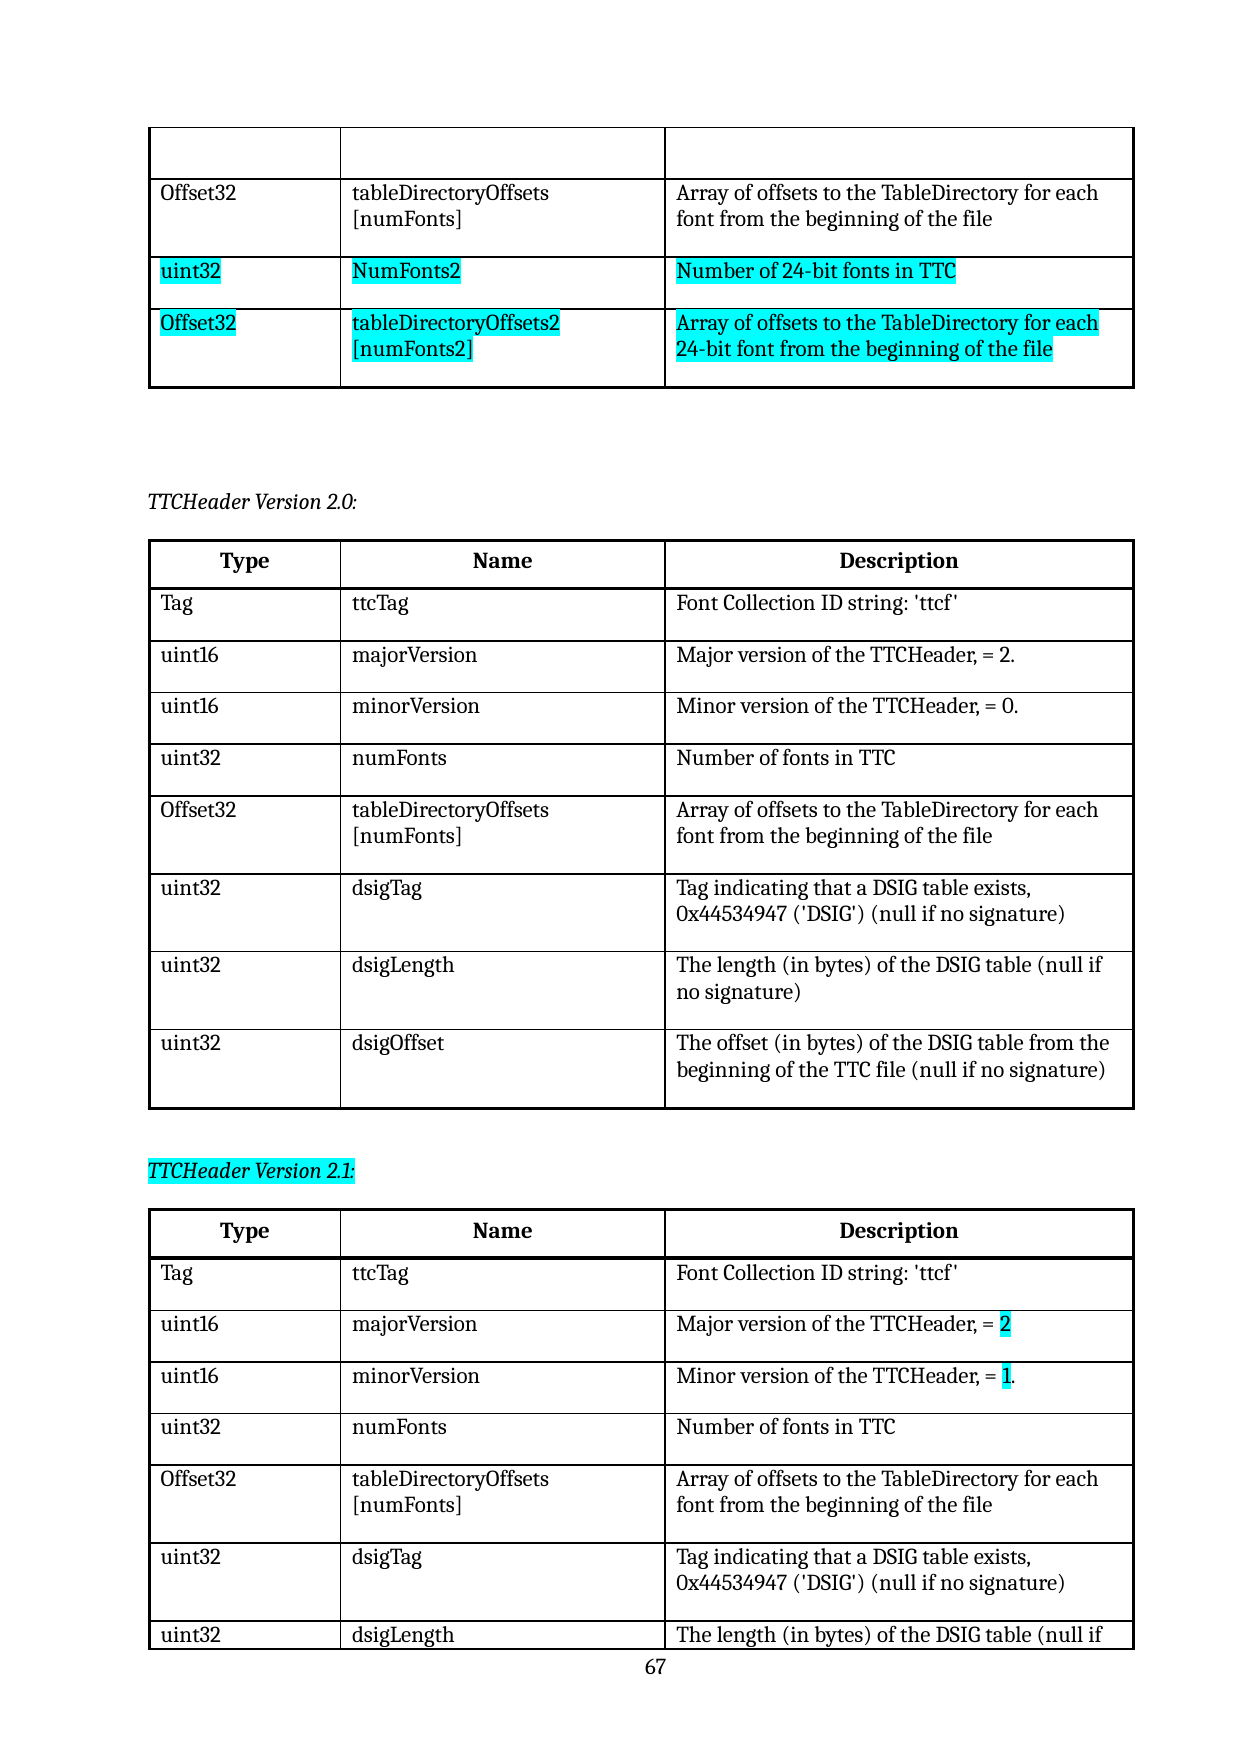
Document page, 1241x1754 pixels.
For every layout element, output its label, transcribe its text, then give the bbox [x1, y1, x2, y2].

table_cell uint32 [151, 952, 340, 1029]
text TTCHeader Version 2.0: [148, 489, 1163, 515]
table_cell Minor version of the TTCHeader, = 0. [666, 693, 1132, 743]
table_cell uint32 [151, 1414, 340, 1464]
table_cell NumFonts2 [341, 258, 664, 308]
table_cell Tag indicating that a DSIG table exists, 0x44534947 ('DSIG') (null if no signature) [666, 1544, 1132, 1620]
table_header Type [151, 542, 340, 587]
table_cell dsigLength [341, 952, 664, 1029]
table_cell Tag [151, 590, 340, 640]
table_header Type [151, 1211, 340, 1256]
table_cell Offset32 [151, 1466, 340, 1542]
table_cell uint32 [151, 1030, 340, 1107]
table_cell numFonts [341, 1414, 664, 1464]
table_cell uint32 [151, 1544, 340, 1620]
table_cell numFonts [341, 745, 664, 795]
table_cell [666, 128, 1132, 178]
table_cell Minor version of the TTCHeader, = 1. [666, 1363, 1132, 1413]
table_header Name [341, 1211, 664, 1256]
table_cell ttcTag [341, 590, 664, 640]
table_cell Tag [151, 1260, 340, 1309]
table_cell uint32 [151, 258, 340, 308]
table_cell tableDirectoryOffsets [numFonts] [341, 1466, 664, 1542]
table_cell Major version of the TTCHeader, = 2 [666, 1311, 1132, 1361]
table_cell dsigOffset [341, 1030, 664, 1107]
table_cell uint16 [151, 693, 340, 743]
table_cell minorVersion [341, 1363, 664, 1413]
table_cell Major version of the TTCHeader, = 2. [666, 642, 1132, 692]
table_cell Tag indicating that a DSIG table exists, 0x44534947 ('DSIG') (null if no signature) [666, 875, 1132, 951]
table_cell dsigLength [341, 1622, 664, 1648]
table_cell dsigTag [341, 875, 664, 951]
table_cell ttcTag [341, 1260, 664, 1309]
table_cell Offset32 [151, 310, 340, 386]
table_cell Offset32 [151, 797, 340, 873]
table_cell Number of fonts in TTC [666, 745, 1132, 795]
table_cell The length (in bytes) of the DSIG table (null if [666, 1622, 1132, 1648]
table_cell uint16 [151, 1363, 340, 1413]
table_cell majorVersion [341, 642, 664, 692]
table_header Description [666, 1211, 1132, 1256]
table_cell Number of 24-bit fonts in TTC [666, 258, 1132, 308]
table_cell uint32 [151, 1622, 340, 1648]
table_cell tableDirectoryOffsets [numFonts] [341, 180, 664, 256]
table_cell Array of offsets to the TableDirectory for each font from the beginning of the file [666, 180, 1132, 256]
table_cell Font Collection ID string: 'ttcf' [666, 590, 1132, 640]
table_cell Offset32 [151, 180, 340, 256]
table_cell uint16 [151, 642, 340, 692]
table_cell Font Collection ID string: 'ttcf' [666, 1260, 1132, 1309]
table_cell [151, 128, 340, 178]
table_cell dsigTag [341, 1544, 664, 1620]
table_cell uint32 [151, 745, 340, 795]
table_cell majorVersion [341, 1311, 664, 1361]
text TTCHeader Version 2.1: [148, 1158, 1163, 1184]
table_cell uint16 [151, 1311, 340, 1361]
table_cell Array of offsets to the TableDirectory for each font from the beginning of the file [666, 797, 1132, 873]
table_cell uint32 [151, 875, 340, 951]
table_cell tableDirectoryOffsets2 [numFonts2] [341, 310, 664, 386]
table_cell Number of fonts in TTC [666, 1414, 1132, 1464]
table_cell The offset (in bytes) of the DSIG table from the beginning of the TTC file (null if no signature) [666, 1030, 1132, 1107]
table_cell [341, 128, 664, 178]
table_header Description [666, 542, 1132, 587]
table_cell The length (in bytes) of the DSIG table (null if no signature) [666, 952, 1132, 1029]
table_cell Array of offsets to the TableDirectory for each font from the beginning of the file [666, 1466, 1132, 1542]
table_cell minorVersion [341, 693, 664, 743]
table_cell tableDirectoryOffsets [numFonts] [341, 797, 664, 873]
table_cell Array of offsets to the TableDirectory for each 24-bit font from the beginning of the file [666, 310, 1132, 386]
table_header Name [341, 542, 664, 587]
